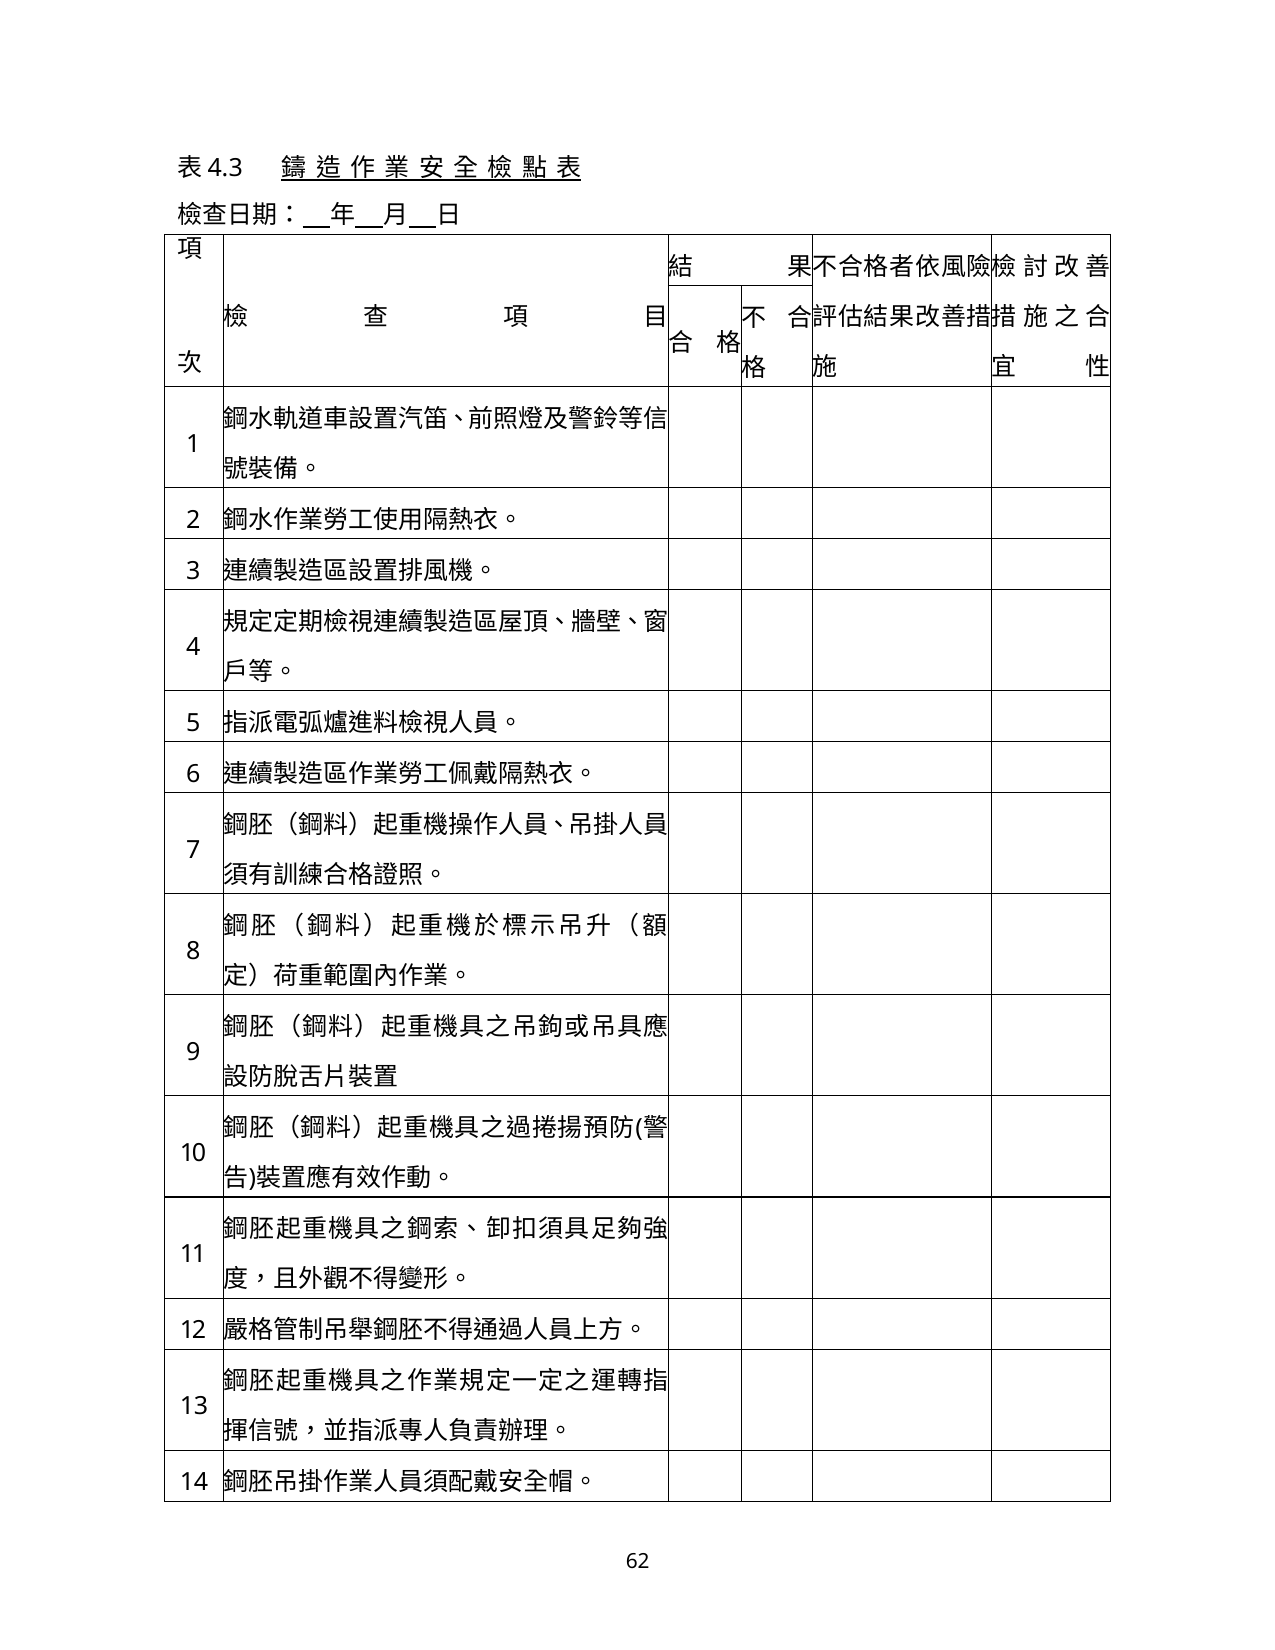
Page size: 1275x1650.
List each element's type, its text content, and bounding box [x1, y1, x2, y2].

table_cell [992, 1096, 1110, 1196]
table_cell 8 [165, 894, 223, 994]
table_cell [669, 1198, 741, 1297]
table_cell 14 [165, 1451, 223, 1501]
table_cell [669, 488, 741, 538]
table_cell [992, 488, 1110, 538]
table_cell [992, 1299, 1110, 1348]
table_cell [813, 894, 991, 994]
table_cell 不合格 [742, 286, 812, 386]
text 表4.3 鑄造作業安全檢點表 [177, 148, 1098, 184]
table_cell [813, 488, 991, 538]
table_cell 13 [165, 1350, 223, 1449]
table_cell 4 [165, 590, 223, 690]
table_cell [992, 539, 1110, 589]
table_cell [742, 894, 812, 994]
table_cell 合格 [669, 286, 741, 386]
table_cell [742, 995, 812, 1095]
table_cell 1 [165, 387, 223, 487]
table_cell 鋼胚起重機具之作業規定一定之運轉指揮信號，並指派專人負責辦理。 [224, 1350, 668, 1449]
table_cell 鋼胚（鋼料）起重機具之吊鉤或吊具應設防脫舌片裝置 [224, 995, 668, 1095]
table_cell [992, 894, 1110, 994]
table_cell 鋼胚吊掛作業人員須配戴安全帽。 [224, 1451, 668, 1501]
table_cell [669, 539, 741, 589]
table_cell [813, 742, 991, 792]
table_cell [742, 488, 812, 538]
text 檢查日期： 年 月 日 [177, 184, 1098, 234]
table_cell [669, 742, 741, 792]
table_cell 7 [165, 793, 223, 893]
table_cell [813, 1350, 991, 1449]
table_cell [813, 1198, 991, 1297]
table_header 不合格者依風險評估結果改善措施 [813, 235, 991, 386]
table_header 檢討改善措施之合宜性 [992, 235, 1110, 386]
table_cell 9 [165, 995, 223, 1095]
table_header 結果 [669, 235, 812, 285]
table_cell [992, 387, 1110, 487]
table_cell [669, 1096, 741, 1196]
table_cell [992, 590, 1110, 690]
table_cell 鋼水軌道車設置汽笛、前照燈及警鈴等信號裝備。 [224, 387, 668, 487]
table_cell [669, 590, 741, 690]
table_cell [669, 793, 741, 893]
table_cell [742, 793, 812, 893]
table_cell [992, 995, 1110, 1095]
table_cell [742, 1096, 812, 1196]
table_cell 嚴格管制吊舉鋼胚不得通過人員上方。 [224, 1299, 668, 1348]
table_cell 6 [165, 742, 223, 792]
table_cell 鋼胚起重機具之鋼索、卸扣須具足夠強度，且外觀不得變形。 [224, 1198, 668, 1297]
table_cell [813, 793, 991, 893]
table_cell 鋼胚（鋼料）起重機操作人員、吊掛人員須有訓練合格證照。 [224, 793, 668, 893]
table_cell [992, 793, 1110, 893]
table_cell [813, 387, 991, 487]
table_cell [813, 590, 991, 690]
table_cell [992, 1451, 1110, 1501]
table_cell [742, 1198, 812, 1297]
table_cell [669, 691, 741, 741]
table_cell [813, 1096, 991, 1196]
table_cell [742, 387, 812, 487]
table_cell [813, 1451, 991, 1501]
table_cell 連續製造區作業勞工佩戴隔熱衣。 [224, 742, 668, 792]
table_cell 規定定期檢視連續製造區屋頂、牆壁、窗戶等。 [224, 590, 668, 690]
table_cell [742, 691, 812, 741]
table_cell [742, 1299, 812, 1348]
table_header 項次 [165, 235, 223, 386]
table_cell [669, 1451, 741, 1501]
table_cell [813, 995, 991, 1095]
table_cell [742, 1350, 812, 1449]
table_cell [813, 1299, 991, 1348]
table_cell [669, 1299, 741, 1348]
table_cell [813, 691, 991, 741]
table_cell 指派電弧爐進料檢視人員。 [224, 691, 668, 741]
table_cell [992, 691, 1110, 741]
table_cell [813, 539, 991, 589]
table_cell 3 [165, 539, 223, 589]
table_cell 12 [165, 1299, 223, 1348]
table_cell 5 [165, 691, 223, 741]
table_cell [669, 1350, 741, 1449]
table_cell [742, 1451, 812, 1501]
table_cell 11 [165, 1198, 223, 1297]
table_cell [669, 387, 741, 487]
table_cell [992, 742, 1110, 792]
table_cell [669, 995, 741, 1095]
table_cell [992, 1350, 1110, 1449]
table_cell 連續製造區設置排風機。 [224, 539, 668, 589]
table_cell [992, 1198, 1110, 1297]
table_cell 鋼胚（鋼料）起重機於標示吊升（額定）荷重範圍內作業。 [224, 894, 668, 994]
table_header 檢查項目 [224, 235, 668, 386]
table_cell 鋼胚（鋼料）起重機具之過捲揚預防(警告)裝置應有效作動。 [224, 1096, 668, 1196]
table_cell [742, 539, 812, 589]
table_cell [669, 894, 741, 994]
table_cell [742, 742, 812, 792]
table_cell [742, 590, 812, 690]
table_cell 10 [165, 1096, 223, 1196]
table_cell 2 [165, 488, 223, 538]
table_cell 鋼水作業勞工使用隔熱衣。 [224, 488, 668, 538]
